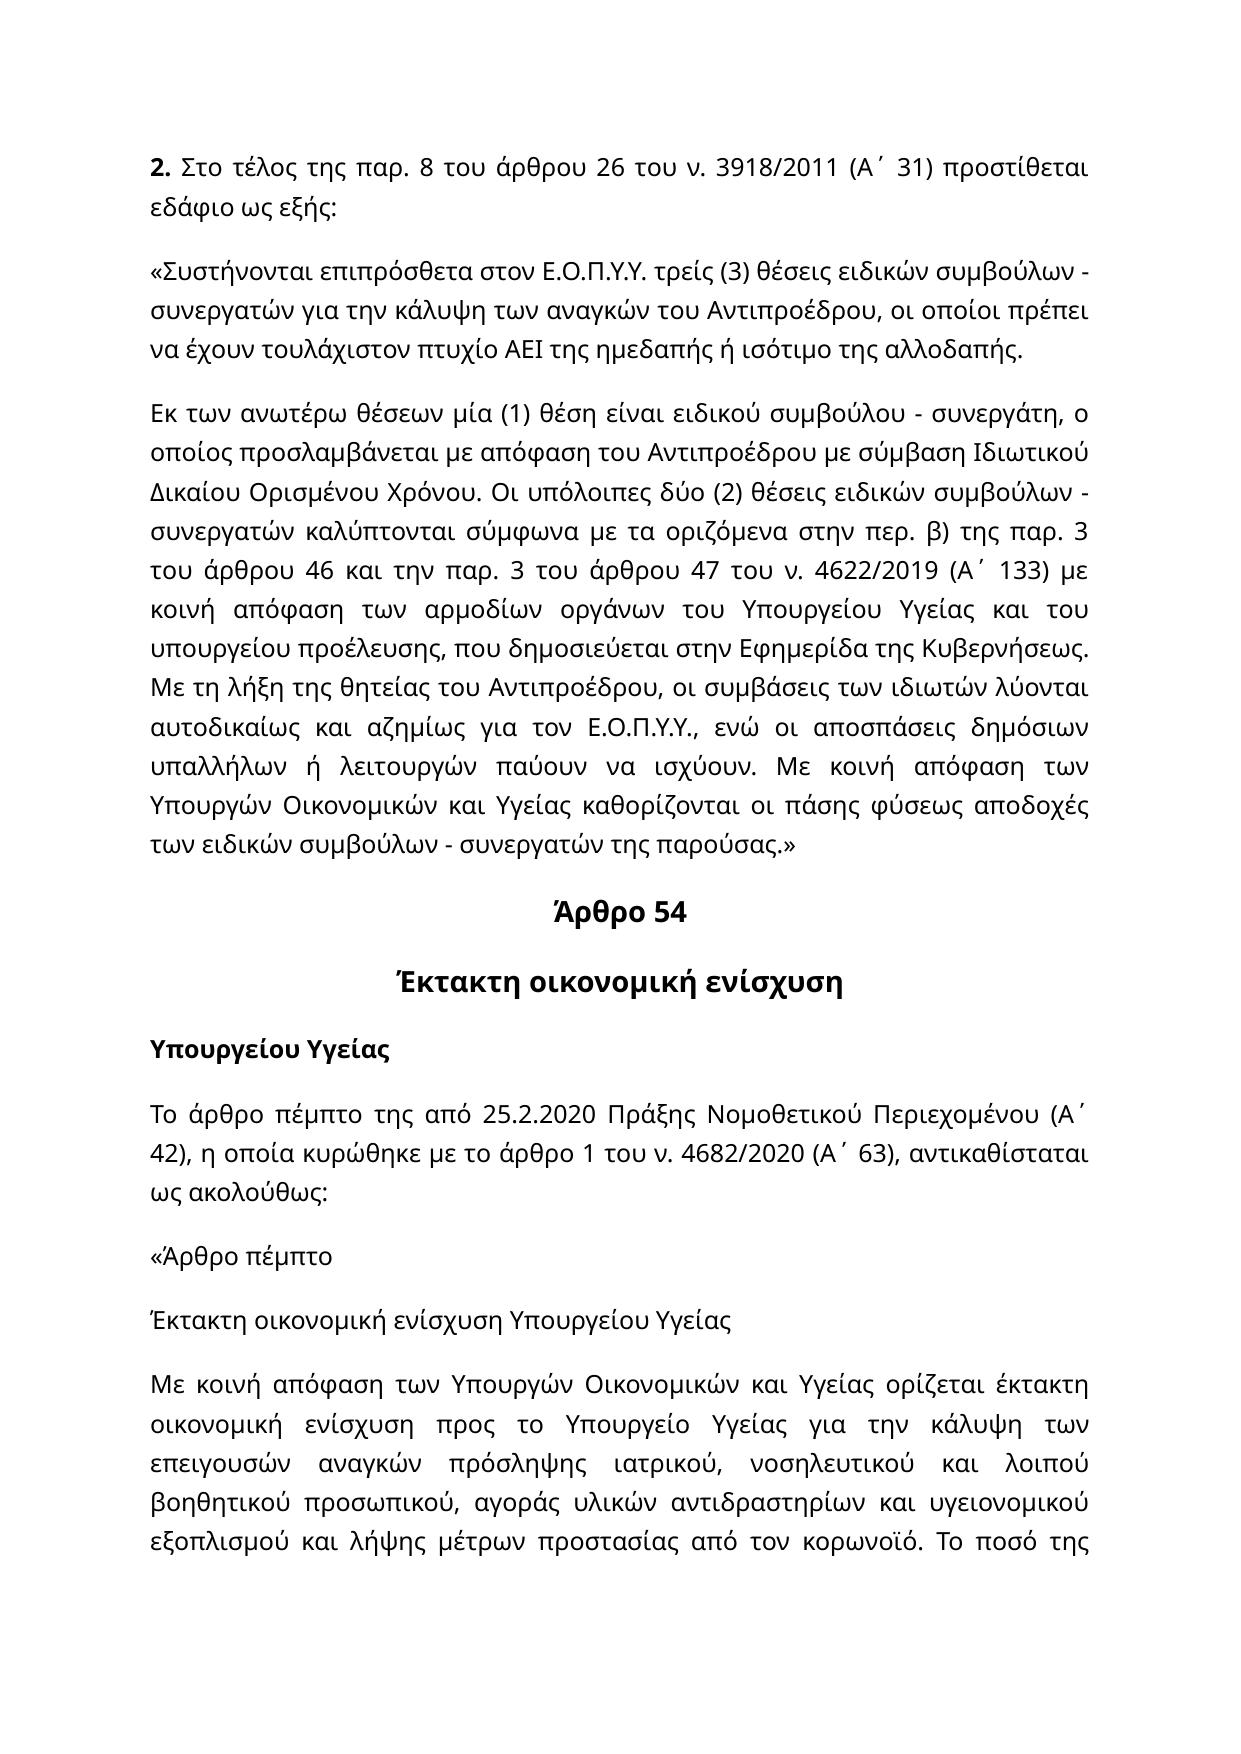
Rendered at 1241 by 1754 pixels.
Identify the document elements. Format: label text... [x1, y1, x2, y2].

text To άρθρο πέμπτο της από 25.2.2020 Πράξης Νομοθετικού Περιεχομένου (A΄ 42), η οποία κυρώθηκε με το άρθρο 1 του ν. 4682/2020 (A΄ 63), αντικαθίσταται ως ακολούθως: [150, 1096, 1090, 1209]
text «Συστήνονται επιπρόσθετα στον Ε.Ο.Π.Υ.Υ. τρείς (3) θέσεις ειδικών συμβούλων - συνεργατών για την κάλυψη των αναγκών του Αντιπροέδρου, οι οποίοι πρέπει να έχουν τουλάχιστον πτυχίο ΑΕΙ της ημεδαπής ή ισότιμο της αλλοδαπής. [150, 253, 1090, 366]
text 2. Στο τέλος της παρ. 8 του άρθρου 26 του ν. 3918/2011 (Α΄ 31) προστίθεται εδάφιο ως εξής: [150, 150, 1090, 223]
subtitle Έκτακτη οικονομική ενίσχυση [150, 961, 1090, 1001]
text Εκ των ανωτέρω θέσεων μία (1) θέση είναι ειδικού συμβούλου - συνεργάτη, ο οποίος προσλαμβάνεται με απόφαση του Αντιπροέδρου με σύμβαση Ιδιωτικού Δικαίου Ορισμένου Χρόνου. Οι υπόλοιπες δύο (2) θέσεις ειδικών συμβούλων - συνεργατών καλύπτονται σύμφωνα με τα οριζόμενα στην περ. β) της παρ. 3 του άρθρου 46 και την παρ. 3 του άρθρου 47 του ν. 4622/2019 (Α΄ 133) με κοινή απόφαση των αρμοδίων οργάνων του Υπουργείου Υγείας και του υπουργείου προέλευσης, που δημοσιεύεται στην Εφημερίδα της Κυβερνήσεως. Με τη λήξη της θητείας του Αντιπροέδρου, οι συμβάσεις των ιδιωτών λύονται αυτοδικαίως και αζημίως για τον Ε.Ο.Π.Υ.Υ., ενώ οι αποσπάσεις δημόσιων υπαλλήλων ή λειτουργών παύουν να ισχύουν. Με κοινή απόφαση των Υπουργών Οικονομικών και Υγείας καθορίζονται οι πάσης φύσεως αποδοχές των ειδικών συμβούλων - συνεργατών της παρούσας.» [150, 396, 1090, 861]
subtitle Άρθρο 54 [150, 891, 1090, 931]
text «Άρθρο πέμπτο [150, 1239, 1090, 1273]
text Με κοινή απόφαση των Υπουργών Οικονομικών και Υγείας ορίζεται έκτακτη οικονομική ενίσχυση προς το Υπουργείο Υγείας για την κάλυψη των επειγουσών αναγκών πρόσληψης ιατρικού, νοσηλευτικού και λοιπού βοηθητικού προσωπικού, αγοράς υλικών αντιδραστηρίων και υγειονομικού εξοπλισμού και λήψης μέτρων προστασίας από τον κορωνοϊό. Το ποσό της [150, 1367, 1090, 1558]
text Έκτακτη οικονομική ενίσχυση Υπουργείου Υγείας [150, 1303, 1090, 1337]
text Υπουργείου Υγείας [150, 1032, 1090, 1066]
